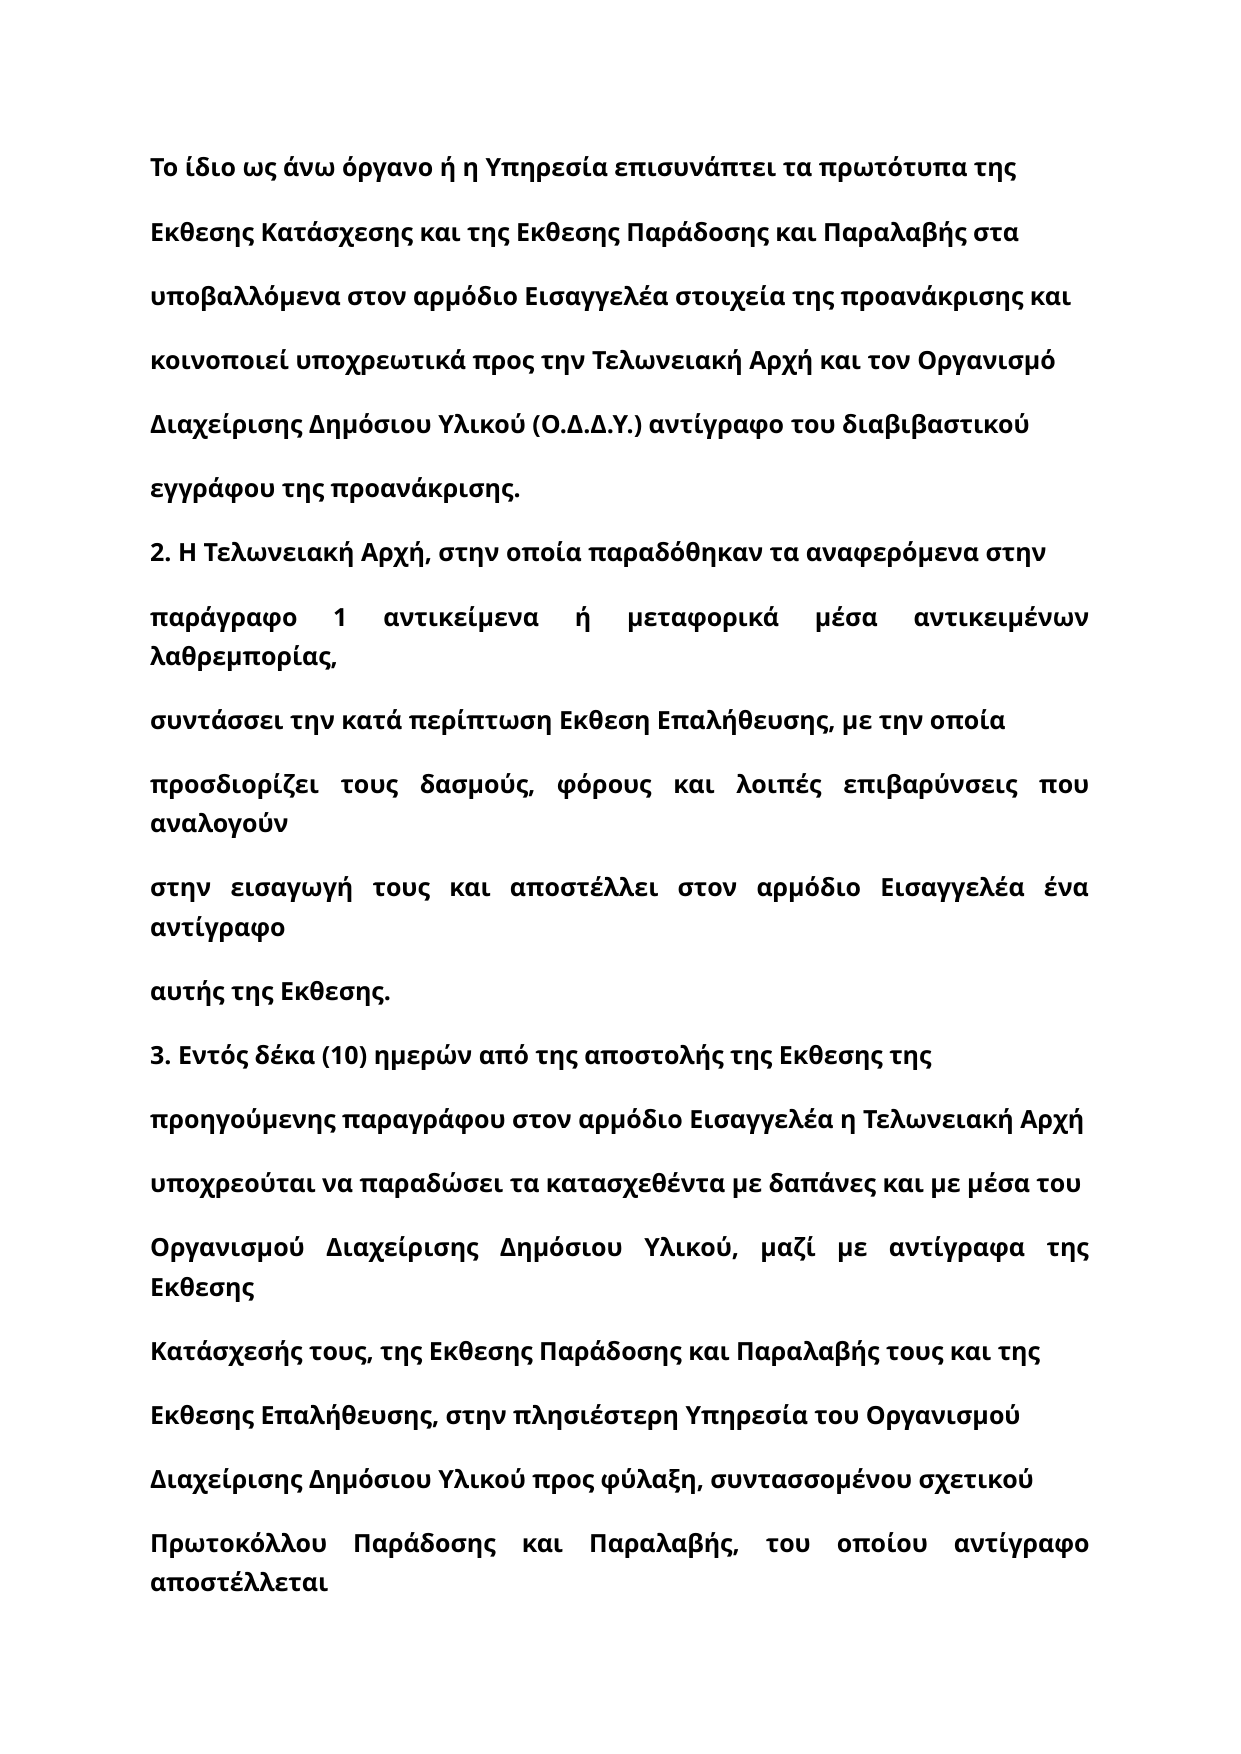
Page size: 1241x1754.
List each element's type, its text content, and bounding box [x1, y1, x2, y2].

text Οργανισμού Διαχείρισης Δημόσιου Υλικού, μαζί με αντίγραφα της Εκθεσης [150, 1230, 1090, 1303]
text στην εισαγωγή τους και αποστέλλει στον αρμόδιο Εισαγγελέα ένα αντίγραφο [150, 870, 1090, 943]
text προηγούμενης παραγράφου στον αρμόδιο Εισαγγελέα η Τελωνειακή Αρχή [150, 1102, 1090, 1136]
text αυτής της Εκθεσης. [150, 973, 1090, 1007]
text 3. Εντός δέκα (10) ημερών από της αποστολής της Εκθεσης της [150, 1037, 1090, 1072]
text Πρωτοκόλλου Παράδοσης και Παραλαβής, του οποίου αντίγραφο αποστέλλεται [150, 1526, 1090, 1599]
text υποχρεούται να παραδώσει τα κατασχεθέντα με δαπάνες και με μέσα του [150, 1166, 1090, 1200]
text 2. Η Τελωνειακή Αρχή, στην οποία παραδόθηκαν τα αναφερόμενα στην [150, 535, 1090, 569]
text Διαχείρισης Δημόσιου Υλικού προς φύλαξη, συντασσομένου σχετικού [150, 1462, 1090, 1496]
text εγγράφου της προανάκρισης. [150, 471, 1090, 505]
text κοινοποιεί υποχρεωτικά προς την Τελωνειακή Αρχή και τον Οργανισμό [150, 342, 1090, 377]
text Κατάσχεσής τους, της Εκθεσης Παράδοσης και Παραλαβής τους και της [150, 1333, 1090, 1367]
text Διαχείρισης Δημόσιου Υλικού (Ο.Δ.Δ.Υ.) αντίγραφο του διαβιβαστικού [150, 407, 1090, 441]
text Εκθεσης Επαλήθευσης, στην πλησιέστερη Υπηρεσία του Οργανισμού [150, 1397, 1090, 1432]
text συντάσσει την κατά περίπτωση Εκθεση Επαλήθευσης, με την οποία [150, 702, 1090, 737]
text Το ίδιο ως άνω όργανο ή η Υπηρεσία επισυνάπτει τα πρωτότυπα της [150, 150, 1090, 184]
text υποβαλλόμενα στον αρμόδιο Εισαγγελέα στοιχεία της προανάκρισης και [150, 278, 1090, 312]
text προσδιορίζει τους δασμούς, φόρους και λοιπές επιβαρύνσεις που αναλογούν [150, 767, 1090, 840]
text Εκθεσης Κατάσχεσης και της Εκθεσης Παράδοσης και Παραλαβής στα [150, 214, 1090, 248]
text παράγραφο 1 αντικείμενα ή μεταφορικά μέσα αντικειμένων λαθρεμπορίας, [150, 599, 1090, 672]
